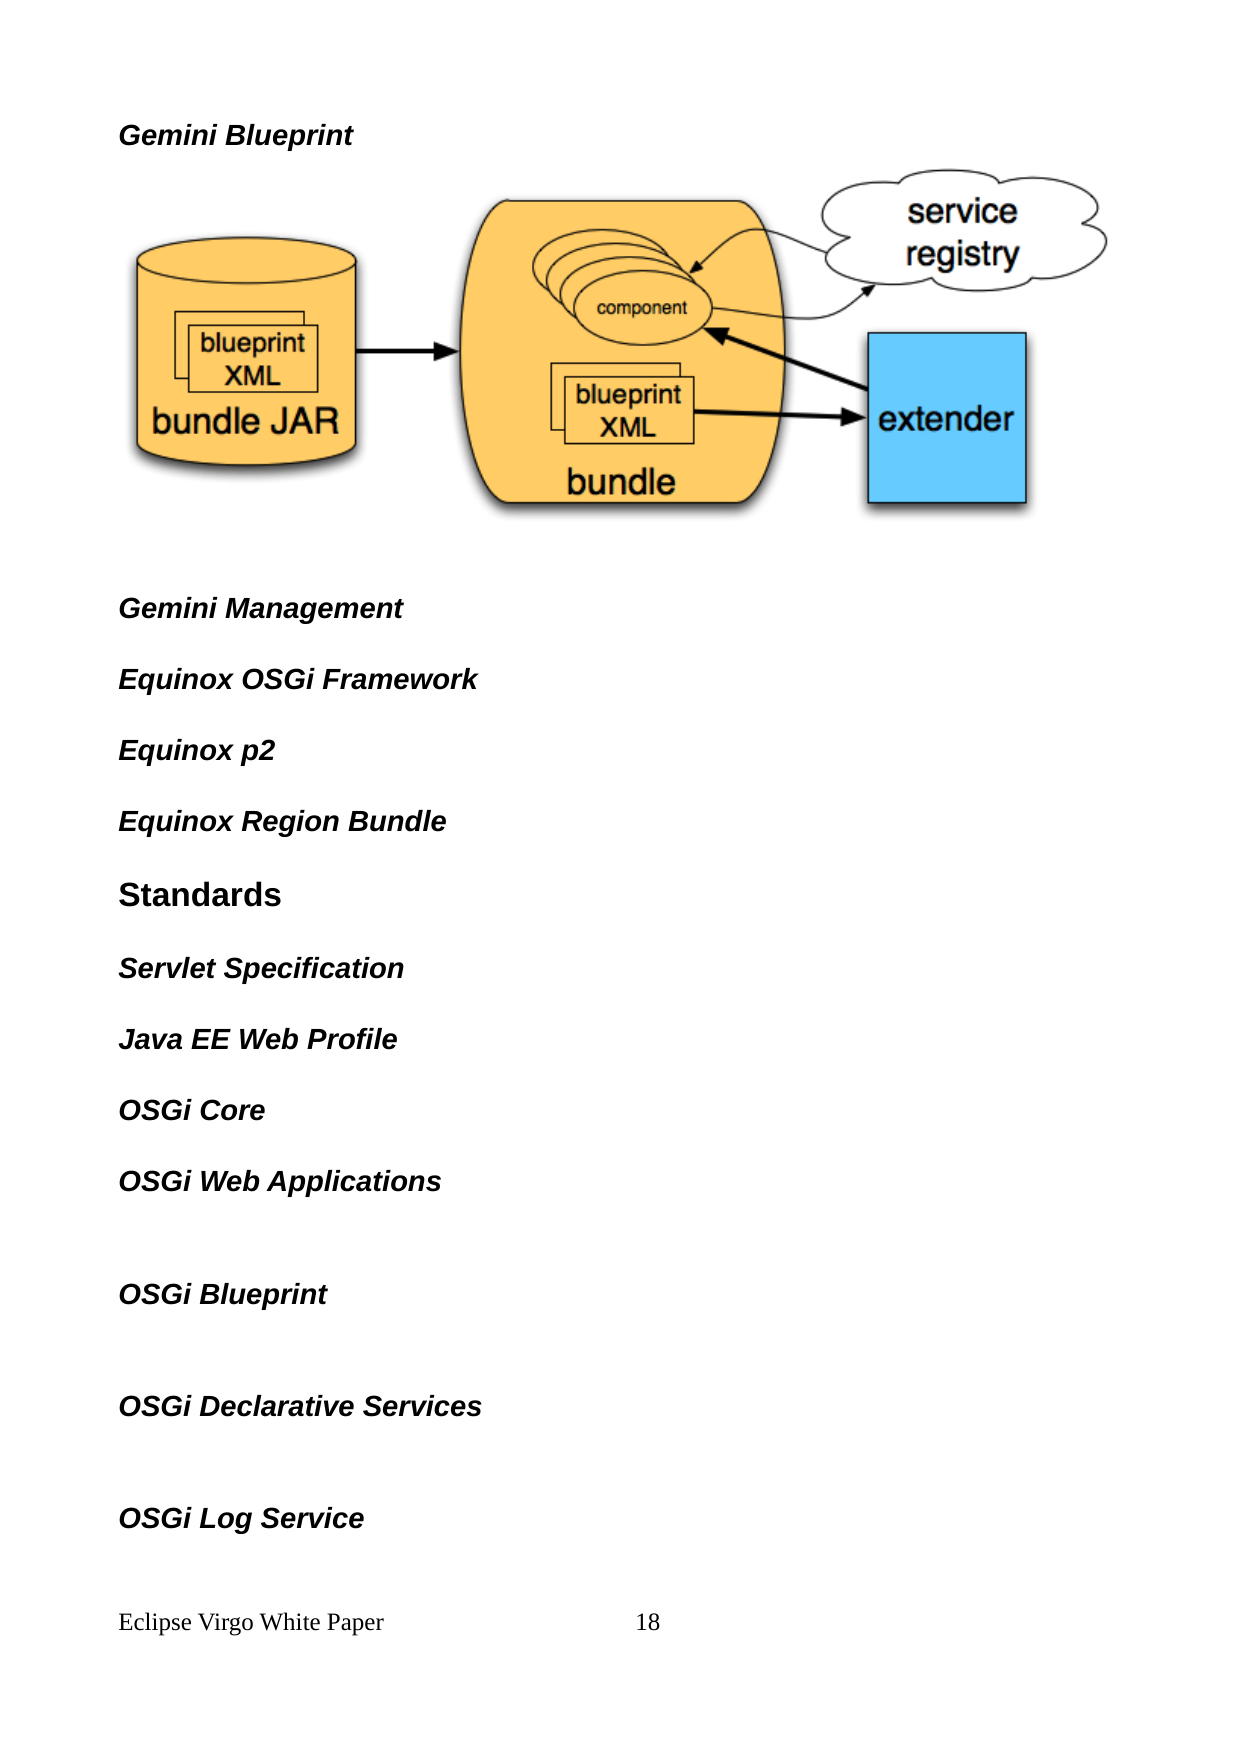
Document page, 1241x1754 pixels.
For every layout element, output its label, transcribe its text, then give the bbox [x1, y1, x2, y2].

subtitle Gemini Management [118, 591, 1122, 624]
subtitle OSGi Core [118, 1093, 1122, 1127]
subtitle OSGi Web Applications [118, 1164, 1122, 1198]
subtitle Gemini Blueprint [118, 118, 1122, 152]
subtitle Equinox Region Bundle [118, 804, 1122, 838]
subtitle Equinox OSGi Framework [118, 662, 1122, 696]
subtitle Standards [118, 875, 1122, 914]
subtitle OSGi Declarative Services [118, 1389, 1122, 1423]
picture [120, 164, 1121, 525]
subtitle OSGi Log Service [118, 1501, 1122, 1535]
subtitle Java EE Web Profile [118, 1022, 1122, 1056]
subtitle Servlet Specification [118, 951, 1122, 985]
subtitle OSGi Blueprint [118, 1277, 1122, 1310]
subtitle Equinox p2 [118, 733, 1122, 767]
